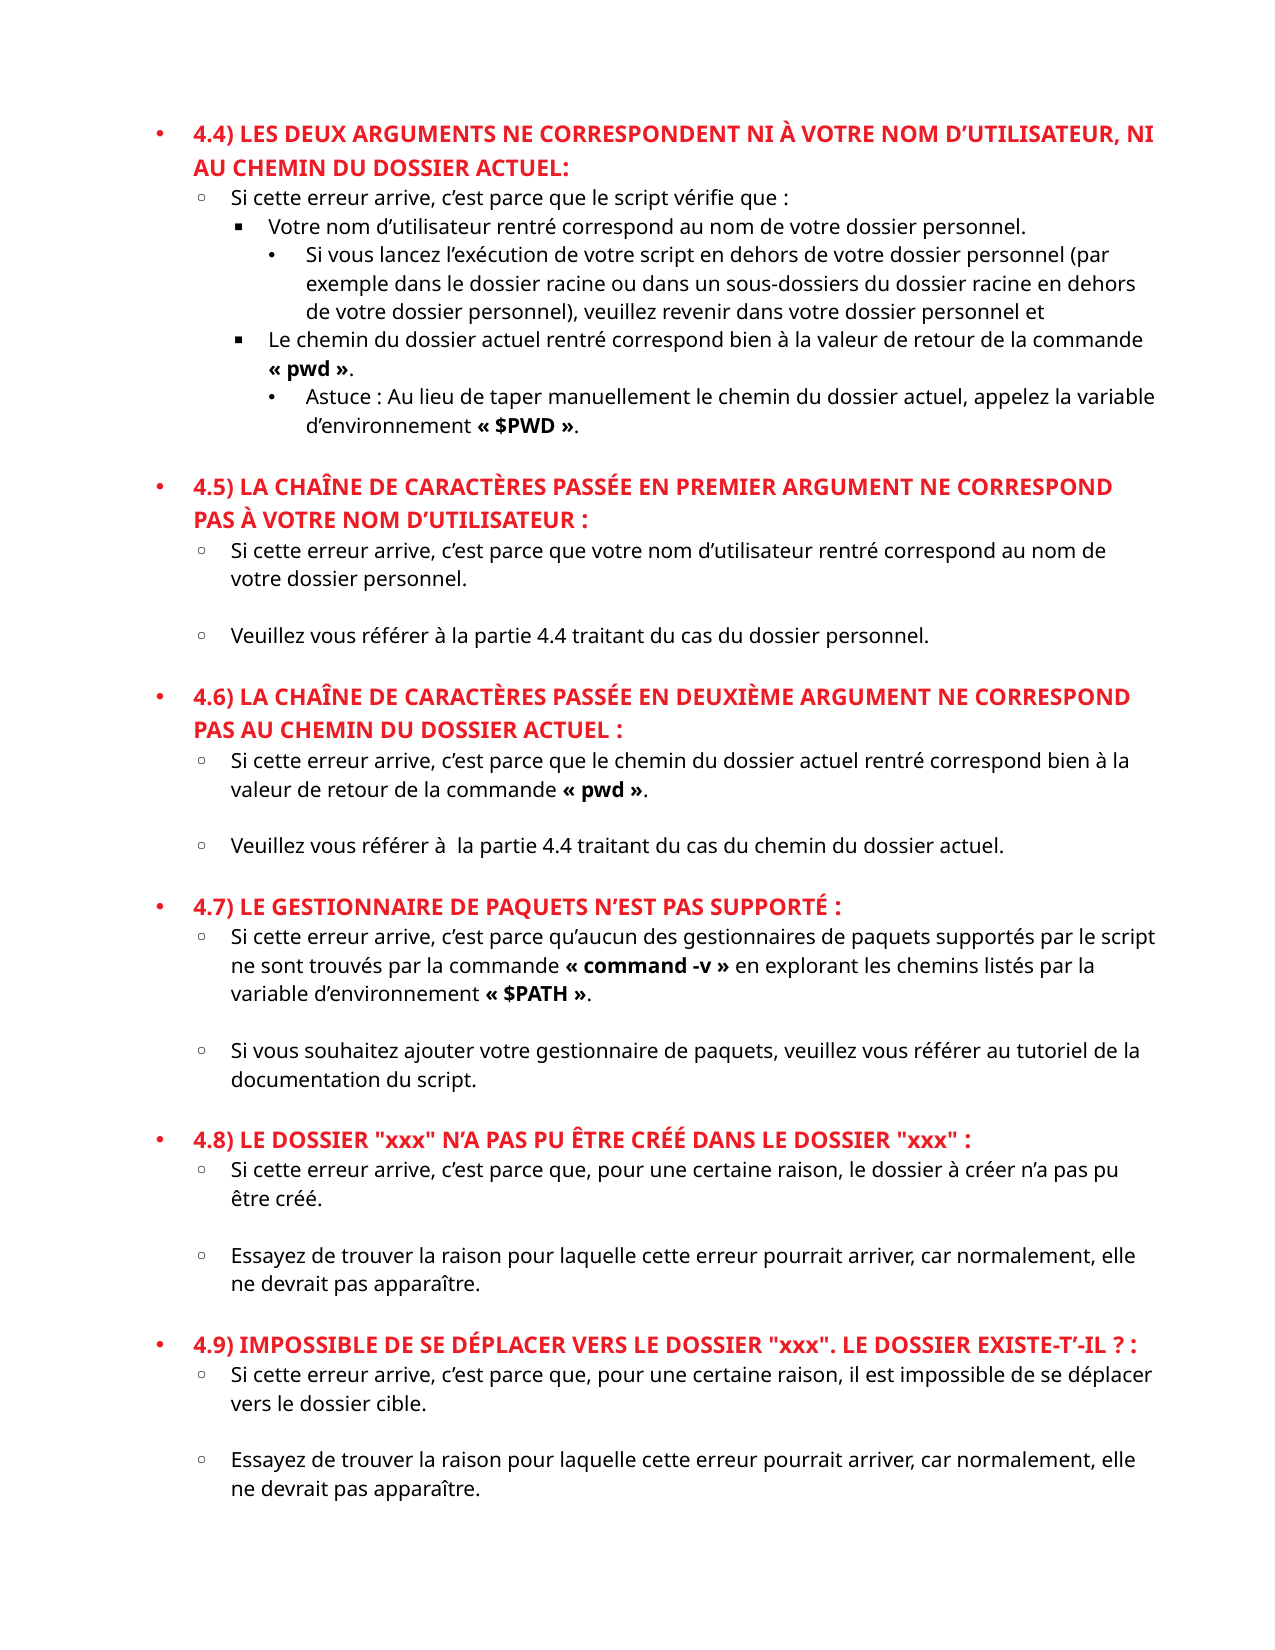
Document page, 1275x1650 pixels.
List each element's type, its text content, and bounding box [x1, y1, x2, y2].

list 4.4) LES DEUX ARGUMENTS NE CORRESPONDENT NI À VOTRE NOM D’UTILISATEUR, NI AU CHEMIN DU DOSSIER ACTUEL: [156, 118, 1157, 183]
list Essayez de trouver la raison pour laquelle cette erreur pourrait arriver, car normalement, elle ne devrait pas apparaître. [193, 1446, 1157, 1502]
list Votre nom d’utilisateur rentré correspond au nom de votre dossier personnel. [231, 212, 1157, 240]
list 4.7) LE GESTIONNAIRE DE PAQUETS N’EST PAS SUPPORTÉ : [156, 888, 1157, 922]
list Le chemin du dossier actuel rentré correspond bien à la valeur de retour de la commande « pwd ». [231, 326, 1157, 382]
list Veuillez vous référer à la partie 4.4 traitant du cas du dossier personnel. [193, 621, 1157, 650]
list Si vous lancez l’exécution de votre script en dehors de votre dossier personnel (par exemple dans le dossier racine ou dans un sous-dossiers du dossier racine en dehors de votre dossier personnel), veuillez revenir dans votre dossier personnel et [268, 240, 1157, 326]
list 4.9) IMPOSSIBLE DE SE DÉPLACER VERS LE DOSSIER "xxx". LE DOSSIER EXISTE-T’-IL ? : [156, 1326, 1157, 1360]
list Si cette erreur arrive, c’est parce que, pour une certaine raison, il est impossible de se déplacer vers le dossier cible. [193, 1360, 1157, 1417]
list 4.8) LE DOSSIER "xxx" N’A PAS PU ÊTRE CRÉÉ DANS LE DOSSIER "xxx" : [156, 1122, 1157, 1156]
list Si cette erreur arrive, c’est parce qu’aucun des gestionnaires de paquets supportés par le script ne sont trouvés par la commande « command -v » en explorant les chemins listés par la variable d’environnement « $PATH ». [193, 922, 1157, 1008]
list Si cette erreur arrive, c’est parce que le chemin du dossier actuel rentré correspond bien à la valeur de retour de la commande « pwd ». [193, 746, 1157, 803]
list Si cette erreur arrive, c’est parce que votre nom d’utilisateur rentré correspond au nom de votre dossier personnel. [193, 536, 1157, 593]
list 4.5) LA CHAÎNE DE CARACTÈRES PASSÉE EN PREMIER ARGUMENT NE CORRESPOND PAS À VOTRE NOM D’UTILISATEUR : [156, 471, 1157, 536]
list Si vous souhaitez ajouter votre gestionnaire de paquets, veuillez vous référer au tutoriel de la documentation du script. [193, 1036, 1157, 1093]
list 4.6) LA CHAÎNE DE CARACTÈRES PASSÉE EN DEUXIÈME ARGUMENT NE CORRESPOND PAS AU CHEMIN DU DOSSIER ACTUEL : [156, 681, 1157, 746]
list Essayez de trouver la raison pour laquelle cette erreur pourrait arriver, car normalement, elle ne devrait pas apparaître. [193, 1241, 1157, 1298]
list Si cette erreur arrive, c’est parce que le script vérifie que : [193, 183, 1157, 212]
list Si cette erreur arrive, c’est parce que, pour une certaine raison, le dossier à créer n’a pas pu être créé. [193, 1156, 1157, 1212]
list Veuillez vous référer à la partie 4.4 traitant du cas du chemin du dossier actuel. [193, 832, 1157, 860]
list Astuce : Au lieu de taper manuellement le chemin du dossier actuel, appelez la variable d’environnement « $PWD ». [268, 382, 1157, 439]
